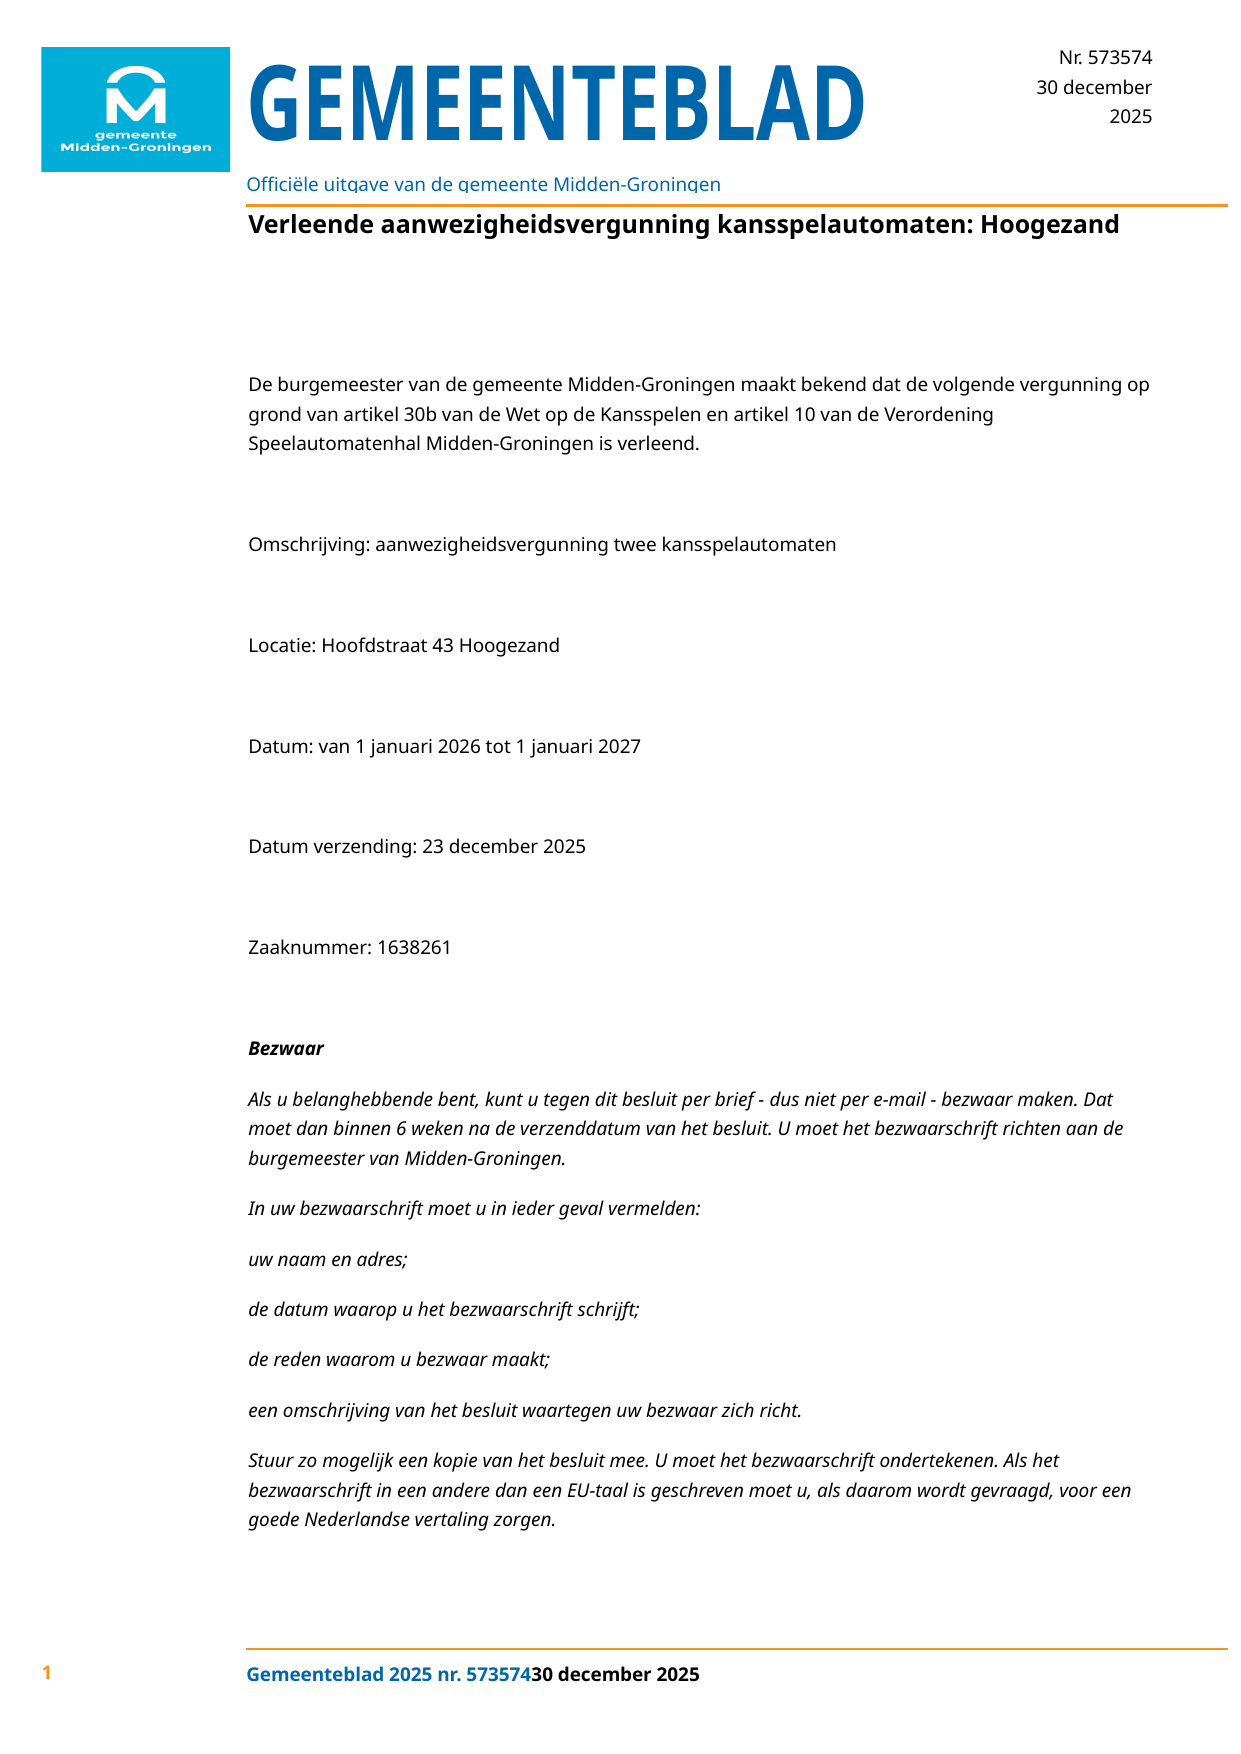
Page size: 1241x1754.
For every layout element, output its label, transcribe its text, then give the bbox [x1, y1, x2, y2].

text de reden waarom u bezwaar maakt; [248, 1347, 1152, 1372]
text Als u belanghebbende bent, kunt u tegen dit besluit per brief - dus niet per e-mail - bezwaar maken. Dat moet dan binnen 6 weken na de verzenddatum van het besluit. U moet het bezwaarschrift richten aan de burgemeester van Midden-Groningen. [248, 1086, 1152, 1171]
text Zaaknummer: 1638261 [248, 934, 1152, 960]
text een omschrijving van het besluit waartegen uw bezwaar zich richt. [248, 1397, 1152, 1423]
text uw naam en adres; [248, 1246, 1152, 1271]
text Locatie: Hoofdstraat 43 Hoogezand [248, 632, 1152, 658]
text In uw bezwaarschrift moet u in ieder geval vermelden: [248, 1195, 1152, 1221]
text Verleende aanwezigheidsvergunning kansspelautomaten: Hoogezand [248, 207, 1152, 241]
picture [108, 66, 164, 82]
text De burgemeester van de gemeente Midden-Groningen maakt bekend dat de volgende vergunning op grond van artikel 30b van de Wet op de Kansspelen en artikel 10 van de Verordening Speelautomatenhal Midden-Groningen is verleend. [248, 371, 1152, 456]
text Bezwaar [248, 1035, 1152, 1061]
picture [184, 146, 190, 153]
text Stuur zo mogelijk een kopie van het besluit mee. U moet het bezwaarschrift ondertekenen. Als het bezwaarschrift in een andere dan een EU-taal is geschreven moet u, als daarom wordt gevraagd, voor een goede Nederlandse vertaling zorgen. [248, 1447, 1152, 1532]
text Datum verzending: 23 december 2025 [248, 834, 1152, 859]
text Omschrijving: aanwezigheidsvergunning twee kansspelautomaten [248, 531, 1152, 557]
text de datum waarop u het bezwaarschrift schrijft; [248, 1296, 1152, 1322]
picture [107, 89, 165, 122]
text Datum: van 1 januari 2026 tot 1 januari 2027 [248, 733, 1152, 758]
